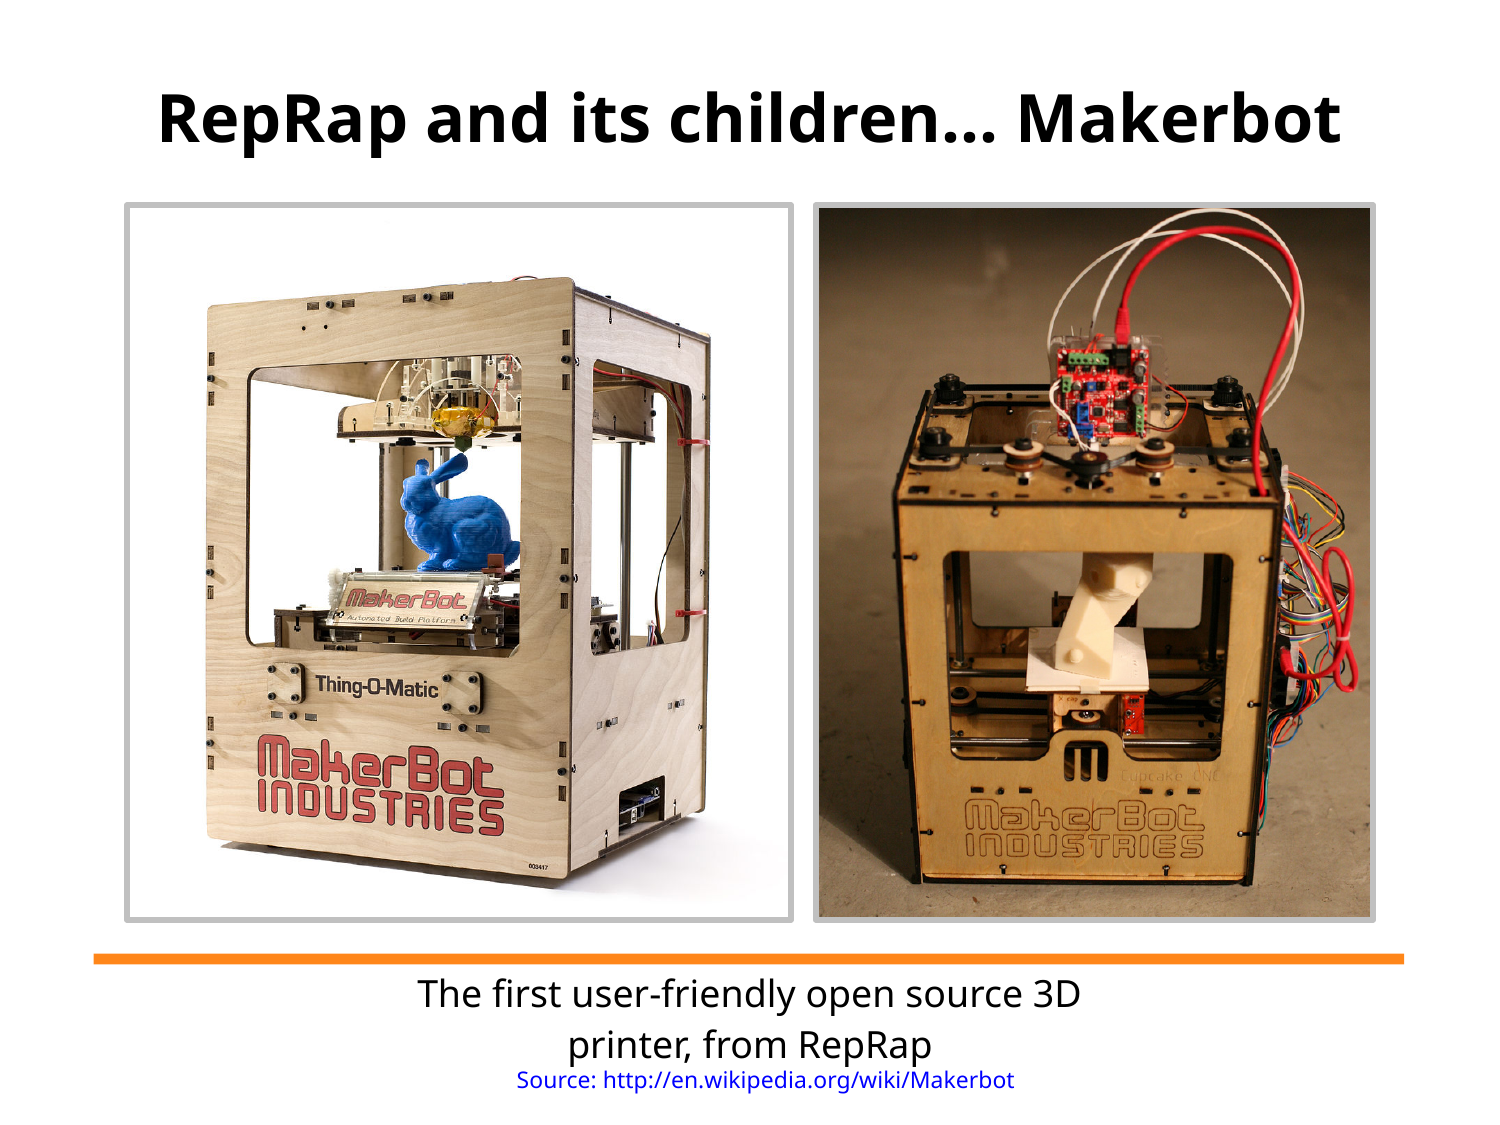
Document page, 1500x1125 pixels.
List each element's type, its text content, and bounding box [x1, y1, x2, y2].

picture [0, 0, 1500, 1125]
title RepRap and its children... Makerbot [75, 44, 1426, 188]
text_box The first user-friendly open source 3D printer, from RepRap [395, 960, 1105, 1064]
text_box Source: http://en.wikipedia.org/wiki/Makerbot [501, 1064, 949, 1097]
